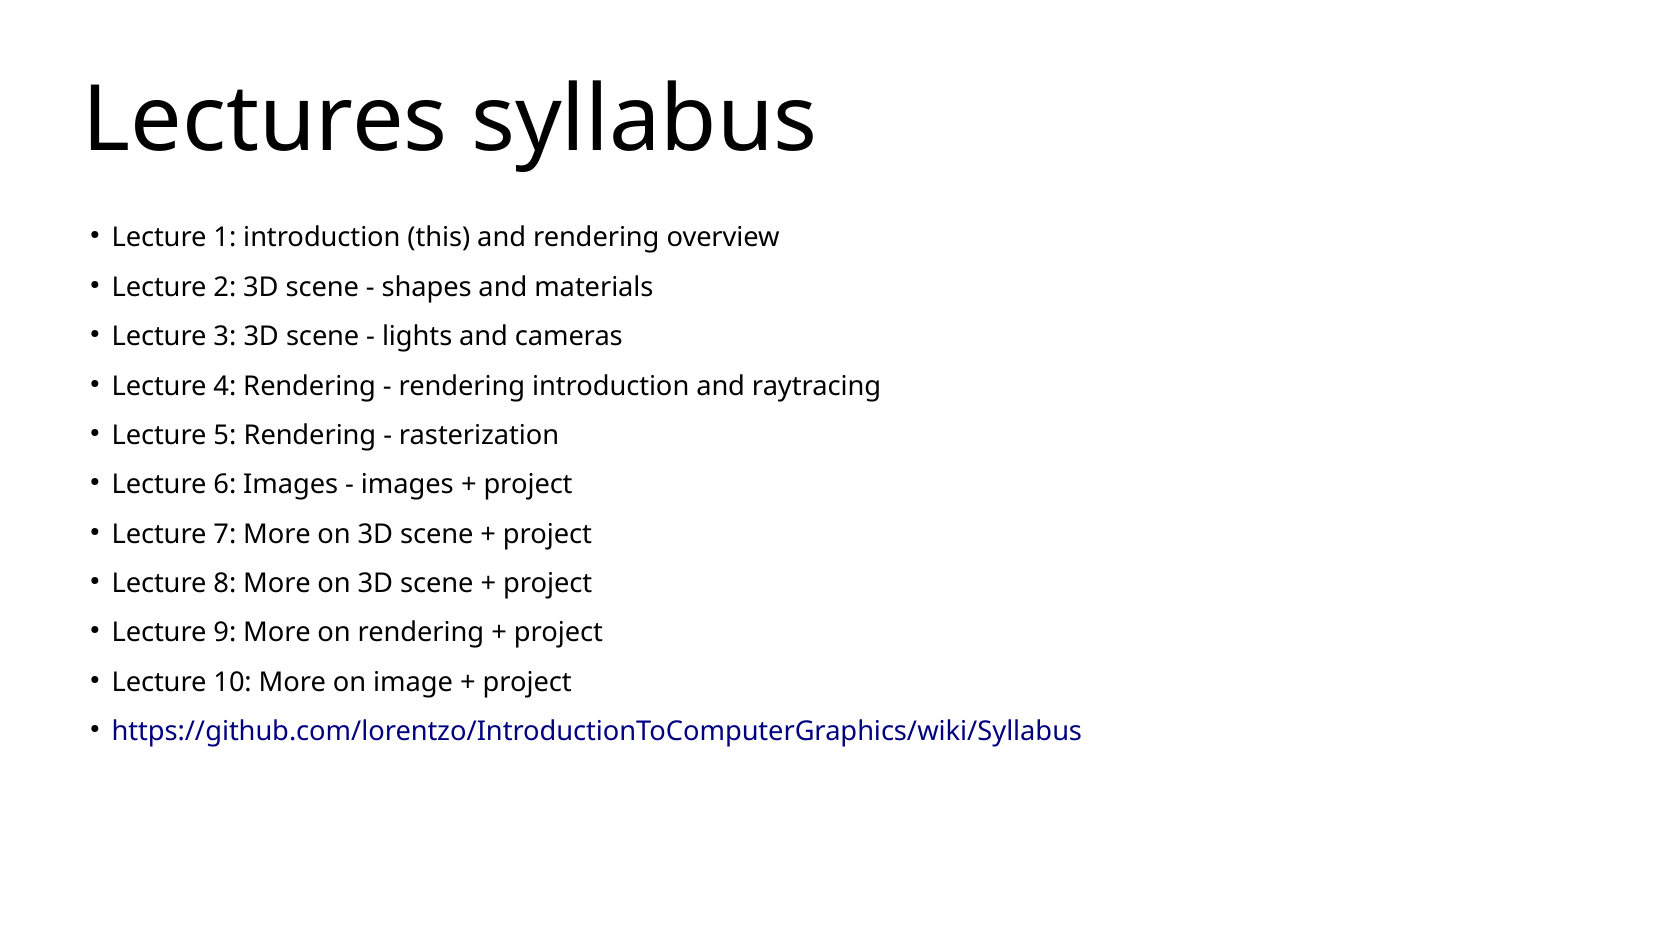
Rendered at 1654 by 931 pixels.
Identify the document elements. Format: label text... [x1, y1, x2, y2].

list Lecture 1: introduction (this) and rendering overview Lecture 2: 3D scene - shapes and materials Lecture 3: 3D scene - lights and cameras Lecture 4: Rendering - rendering introduction and raytracing Lecture 5: Rendering - rasterization Lecture 6: Images - images + project Lecture 7: More on 3D scene + project Lecture 8: More on 3D scene + project Lecture 9: More on rendering + project Lecture 10: More on image + project https://github.com/lorentzo/IntroductionToComputerGraphics/wiki/Syllabus [82, 217, 1571, 758]
title Lectures syllabus [82, 37, 1571, 193]
